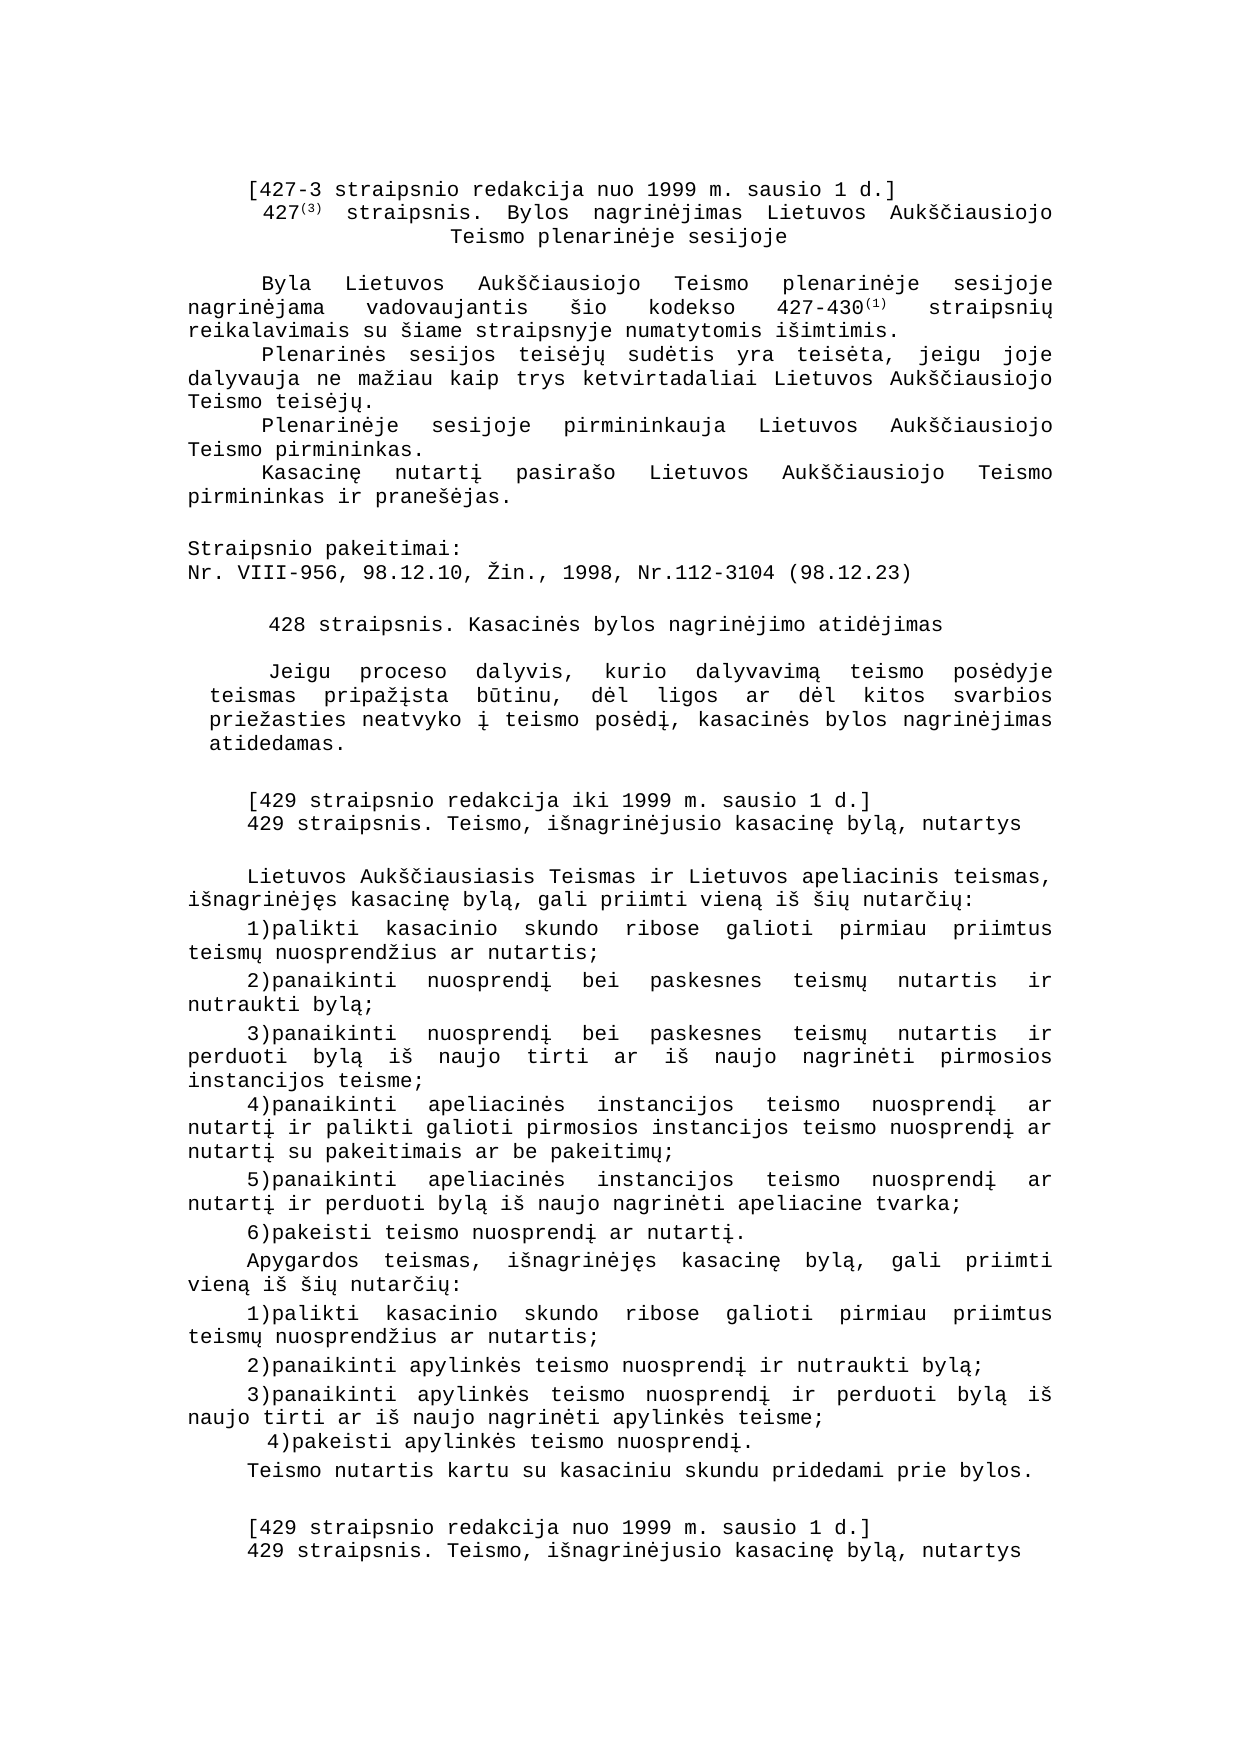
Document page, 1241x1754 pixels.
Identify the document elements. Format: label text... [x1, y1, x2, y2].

text 428 straipsnis. Kasacinės bylos nagrinėjimo atidėjimas [209, 614, 1053, 638]
text 2)panaikinti nuosprendį bei paskesnes teismų nutartis ir nutraukti bylą; [187, 970, 1053, 1018]
text 6)pakeisti teismo nuosprendį ar nutartį. [187, 1222, 1053, 1245]
text 2)panaikinti apylinkės teismo nuosprendį ir nutraukti bylą; [187, 1355, 1053, 1379]
text 427(3) straipsnis. Bylos nagrinėjimas Lietuvos Aukščiausiojo Teismo plenarinėje sesijoje [262, 202, 1053, 249]
text 3)panaikinti nuosprendį bei paskesnes teismų nutartis ir perduoti bylą iš naujo tirti ar iš naujo nagrinėti pirmosios instancijos teisme; [187, 1023, 1053, 1093]
text 429 straipsnis. Teismo, išnagrinėjusio kasacinę bylą, nutartys [187, 1541, 1053, 1564]
text [429 straipsnio redakcija nuo 1999 m. sausio 1 d.] [187, 1517, 1053, 1541]
text Nr. VIII-956, 98.12.10, Žin., 1998, Nr.112-3104 (98.12.23) [187, 562, 1053, 586]
text Kasacinę nutartį pasirašo Lietuvos Aukščiausiojo Teismo pirmininkas ir pranešėjas. [187, 462, 1053, 510]
text 3)panaikinti apylinkės teismo nuosprendį ir perduoti bylą iš naujo tirti ar iš naujo nagrinėti apylinkės teisme; [187, 1384, 1053, 1431]
text [429 straipsnio redakcija iki 1999 m. sausio 1 d.] [187, 790, 1053, 813]
text 429 straipsnis. Teismo, išnagrinėjusio kasacinę bylą, nutartys [187, 813, 1053, 837]
text 4)panaikinti apeliacinės instancijos teismo nuosprendį ar nutartį ir palikti galioti pirmosios instancijos teismo nuosprendį ar nutartį su pakeitimais ar be pakeitimų; [187, 1093, 1053, 1164]
text 5)panaikinti apeliacinės instancijos teismo nuosprendį ar nutartį ir perduoti bylą iš naujo nagrinėti apeliacine tvarka; [187, 1169, 1053, 1217]
text Lietuvos Aukščiausiasis Teismas ir Lietuvos apeliacinis teismas, išnagrinėjęs kasacinę bylą, gali priimti vieną iš šių nutarčių: [187, 866, 1053, 913]
text Plenarinės sesijos teisėjų sudėtis yra teisėta, jeigu joje dalyvauja ne mažiau kaip trys ketvirtadaliai Lietuvos Aukščiausiojo Teismo teisėjų. [187, 344, 1053, 415]
text Byla Lietuvos Aukščiausiojo Teismo plenarinėje sesijoje nagrinėjama vadovaujantis šio kodekso 427-430(1) straipsnių reikalavimais su šiame straipsnyje numatytomis išimtimis. [187, 273, 1053, 344]
text 1)palikti kasacinio skundo ribose galioti pirmiau priimtus teismų nuosprendžius ar nutartis; [187, 1303, 1053, 1350]
text 1)palikti kasacinio skundo ribose galioti pirmiau priimtus teismų nuosprendžius ar nutartis; [187, 918, 1053, 965]
text [427-3 straipsnio redakcija nuo 1999 m. sausio 1 d.] [187, 179, 1053, 202]
text Jeigu proceso dalyvis, kurio dalyvavimą teismo posėdyje teismas pripažįsta būtinu, dėl ligos ar dėl kitos svarbios priežasties neatvyko į teismo posėdį, kasacinės bylos nagrinėjimas atidedamas. [209, 662, 1053, 756]
text Plenarinėje sesijoje pirmininkauja Lietuvos Aukščiausiojo Teismo pirmininkas. [187, 415, 1053, 462]
text Teismo nutartis kartu su kasaciniu skundu pridedami prie bylos. [187, 1459, 1053, 1483]
text Apygardos teismas, išnagrinėjęs kasacinę bylą, gali priimti vieną iš šių nutarčių: [187, 1250, 1053, 1298]
text 4)pakeisti apylinkės teismo nuosprendį. [207, 1431, 1053, 1454]
text Straipsnio pakeitimai: [187, 538, 1053, 562]
